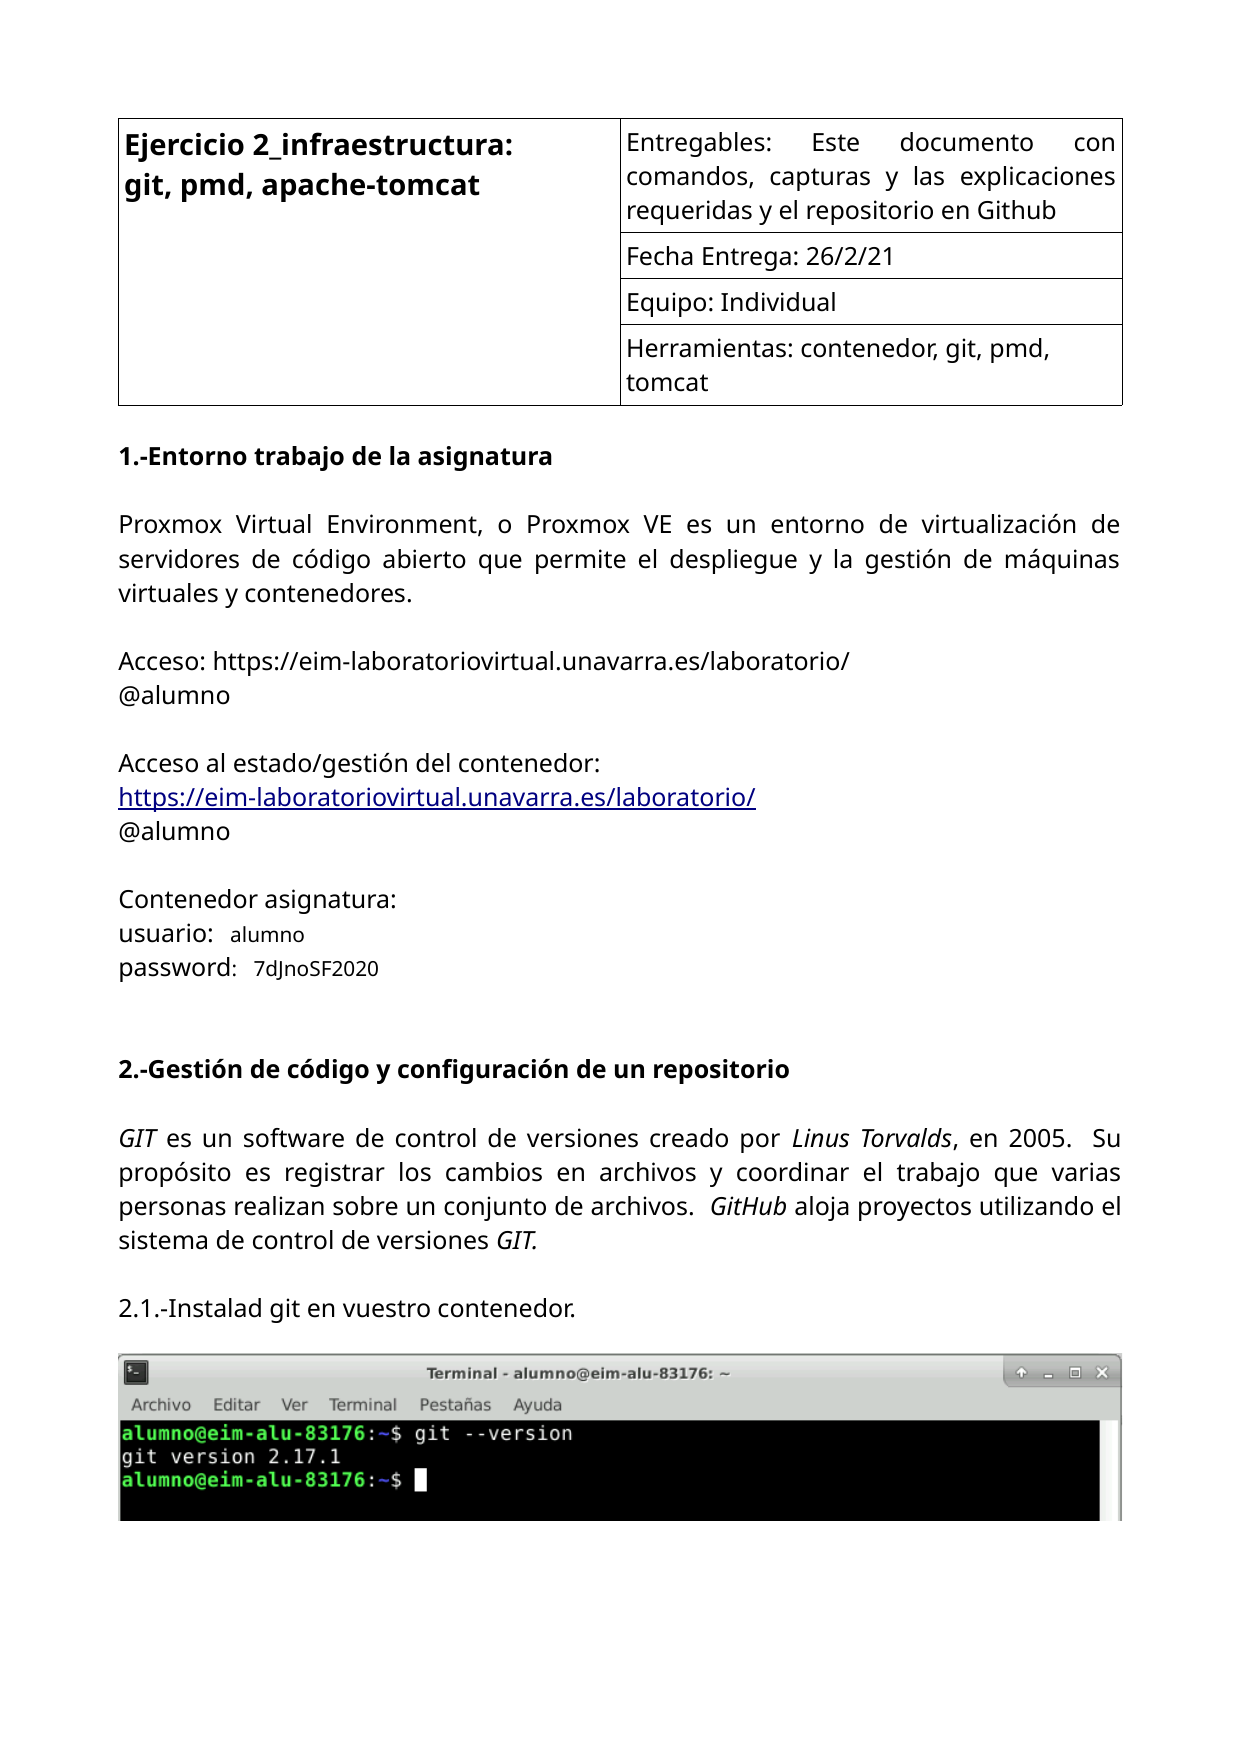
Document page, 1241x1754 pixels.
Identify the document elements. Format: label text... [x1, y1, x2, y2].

table_cell Fecha Entrega: 26/2/21 [621, 233, 1122, 278]
text GIT es un software de control de versiones creado por Linus Torvalds, en 2005. Su propósito es registrar los cambios en archivos y coordinar el trabajo que varias personas realizan sobre un conjunto de archivos. GitHub aloja proyectos utilizando el sistema de control de versiones GIT. [118, 1120, 1122, 1257]
table_header Ejercicio 2_infraestructura: git, pmd, apache-tomcat [119, 119, 620, 404]
text 2.-Gestión de código y configuración de un repositorio [118, 1052, 1122, 1086]
text Acceso: https://eim-laboratoriovirtual.unavarra.es/laboratorio/ [118, 643, 1122, 677]
text password: 7dJnoSF2020 [118, 950, 1122, 984]
table_cell Herramientas: contenedor, git, pmd, tomcat [621, 325, 1122, 404]
text @alumno [118, 677, 1122, 712]
text Proxmox Virtual Environment, o Proxmox VE es un entorno de virtualización de servidores de código abierto que permite el despliegue y la gestión de máquinas virtuales y contenedores. [118, 507, 1122, 609]
text @alumno [118, 814, 1122, 848]
text 2.1.-Instalad git en vuestro contenedor. [118, 1291, 1122, 1325]
text usuario: alumno [118, 916, 1122, 950]
table_header Entregables: Este documento con comandos, capturas y las explicaciones requeridas y el repositorio en Github [621, 119, 1122, 232]
table_cell Equipo: Individual [621, 279, 1122, 324]
text Contenedor asignatura: [118, 882, 1122, 916]
text Acceso al estado/gestión del contenedor: https://eim-laboratoriovirtual.unavarra.es/laboratorio/ [118, 746, 1122, 814]
text 1.-Entorno trabajo de la asignatura [118, 439, 1122, 473]
